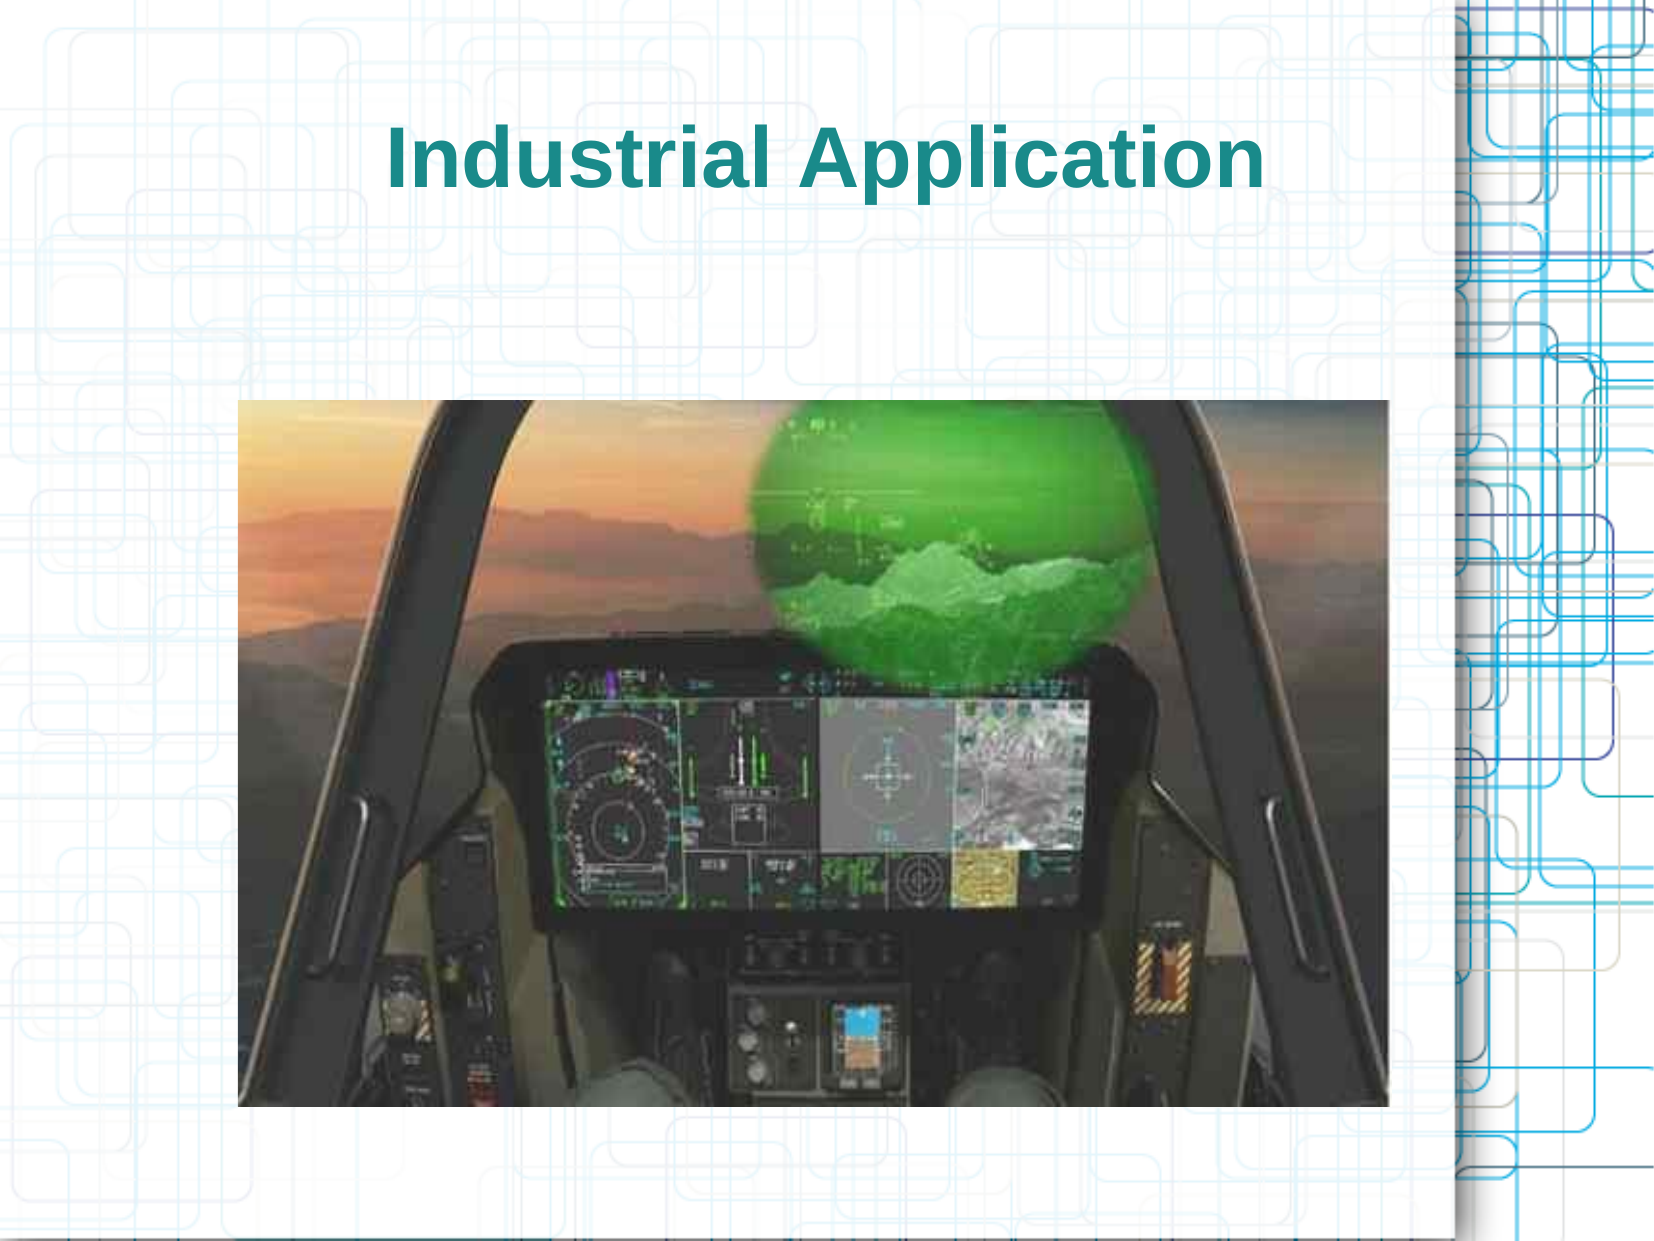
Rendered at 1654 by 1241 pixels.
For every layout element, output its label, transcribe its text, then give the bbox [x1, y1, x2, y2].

text_box [237, 400, 1392, 1107]
title Industrial Application [82, 49, 1571, 257]
picture [0, 0, 1654, 1241]
